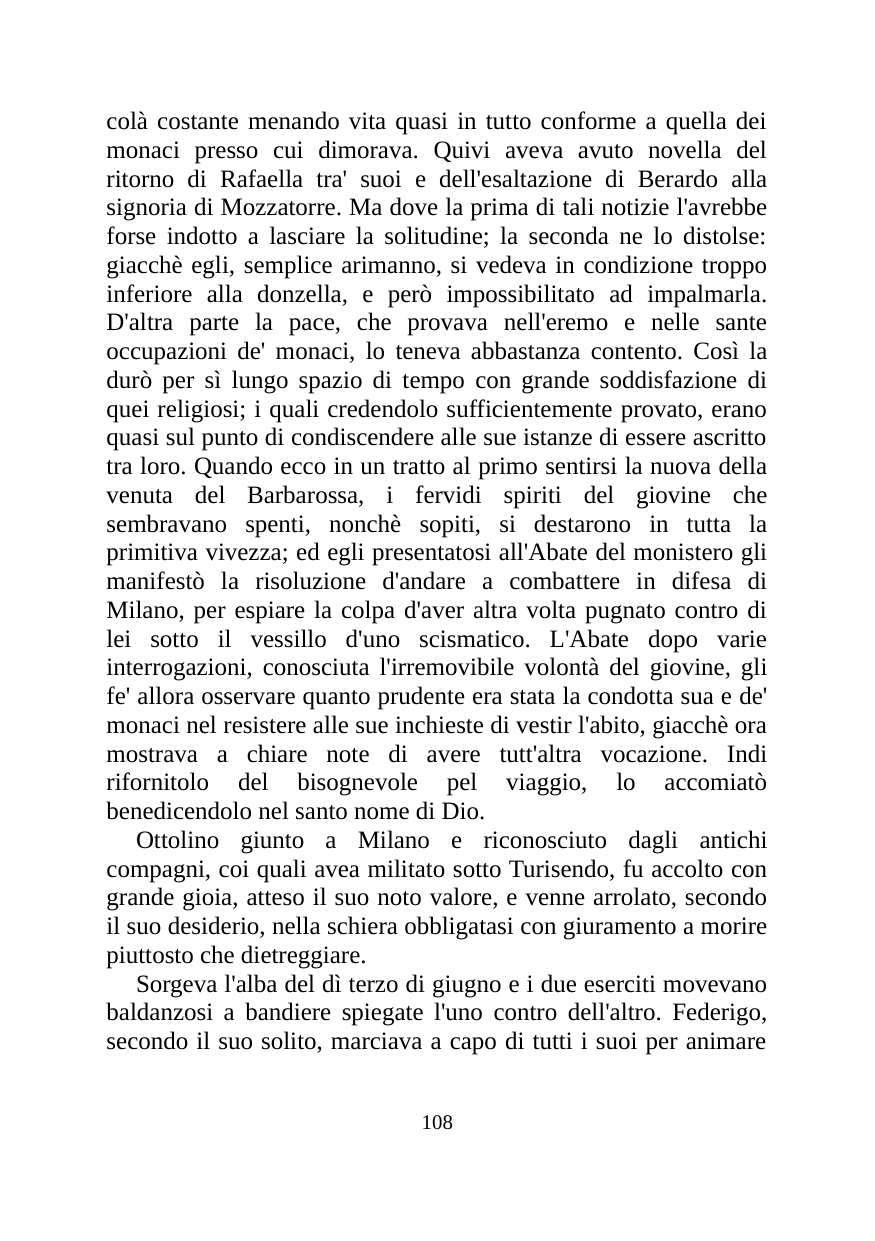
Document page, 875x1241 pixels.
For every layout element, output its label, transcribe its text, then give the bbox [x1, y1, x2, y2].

text colà costante menando vita quasi in tutto conforme a quella dei monaci presso cui dimorava. Quivi aveva avuto novella del ritorno di Rafaella tra' suoi e dell'esaltazione di Berardo alla signoria di Mozzatorre. Ma dove la prima di tali notizie l'avrebbe forse indotto a lasciare la solitudine; la seconda ne lo distolse: giacchè egli, semplice arimanno, si vedeva in condizione troppo inferiore alla donzella, e però impossibilitato ad impalmarla. D'altra parte la pace, che provava nell'eremo e nelle sante occupazioni de' monaci, lo teneva abbastanza contento. Così la durò per sì lungo spazio di tempo con grande soddisfazione di quei religiosi; i quali credendolo sufficientemente provato, erano quasi sul punto di condiscendere alle sue istanze di essere ascritto tra loro. Quando ecco in un tratto al primo sentirsi la nuova della venuta del Barbarossa, i fervidi spiriti del giovine che sembravano spenti, nonchè sopiti, si destarono in tutta la primitiva vivezza; ed egli presentatosi all'Abate del monistero gli manifestò la risoluzione d'andare a combattere in difesa di Milano, per espiare la colpa d'aver altra volta pugnato contro di lei sotto il vessillo d'uno scismatico. L'Abate dopo varie interrogazioni, conosciuta l'irremovibile volontà del giovine, gli fe' allora osservare quanto prudente era stata la condotta sua e de' monaci nel resistere alle sue inchieste di vestir l'abito, giacchè ora mostrava a chiare note di avere tutt'altra vocazione. Indi rifornitolo del bisognevole pel viaggio, lo accomiatò benedicendolo nel santo nome di Dio. [106, 106, 768, 825]
text Sorgeva l'alba del dì terzo di giugno e i due eserciti movevano baldanzosi a bandiere spiegate l'uno contro dell'altro. Federigo, secondo il suo solito, marciava a capo di tutti i suoi per animare [106, 969, 768, 1055]
text Ottolino giunto a Milano e riconosciuto dagli antichi compagni, coi quali avea militato sotto Turisendo, fu accolto con grande gioia, atteso il suo noto valore, e venne arrolato, secondo il suo desiderio, nella schiera obbligatasi con giuramento a morire piuttosto che dietreggiare. [106, 825, 768, 969]
